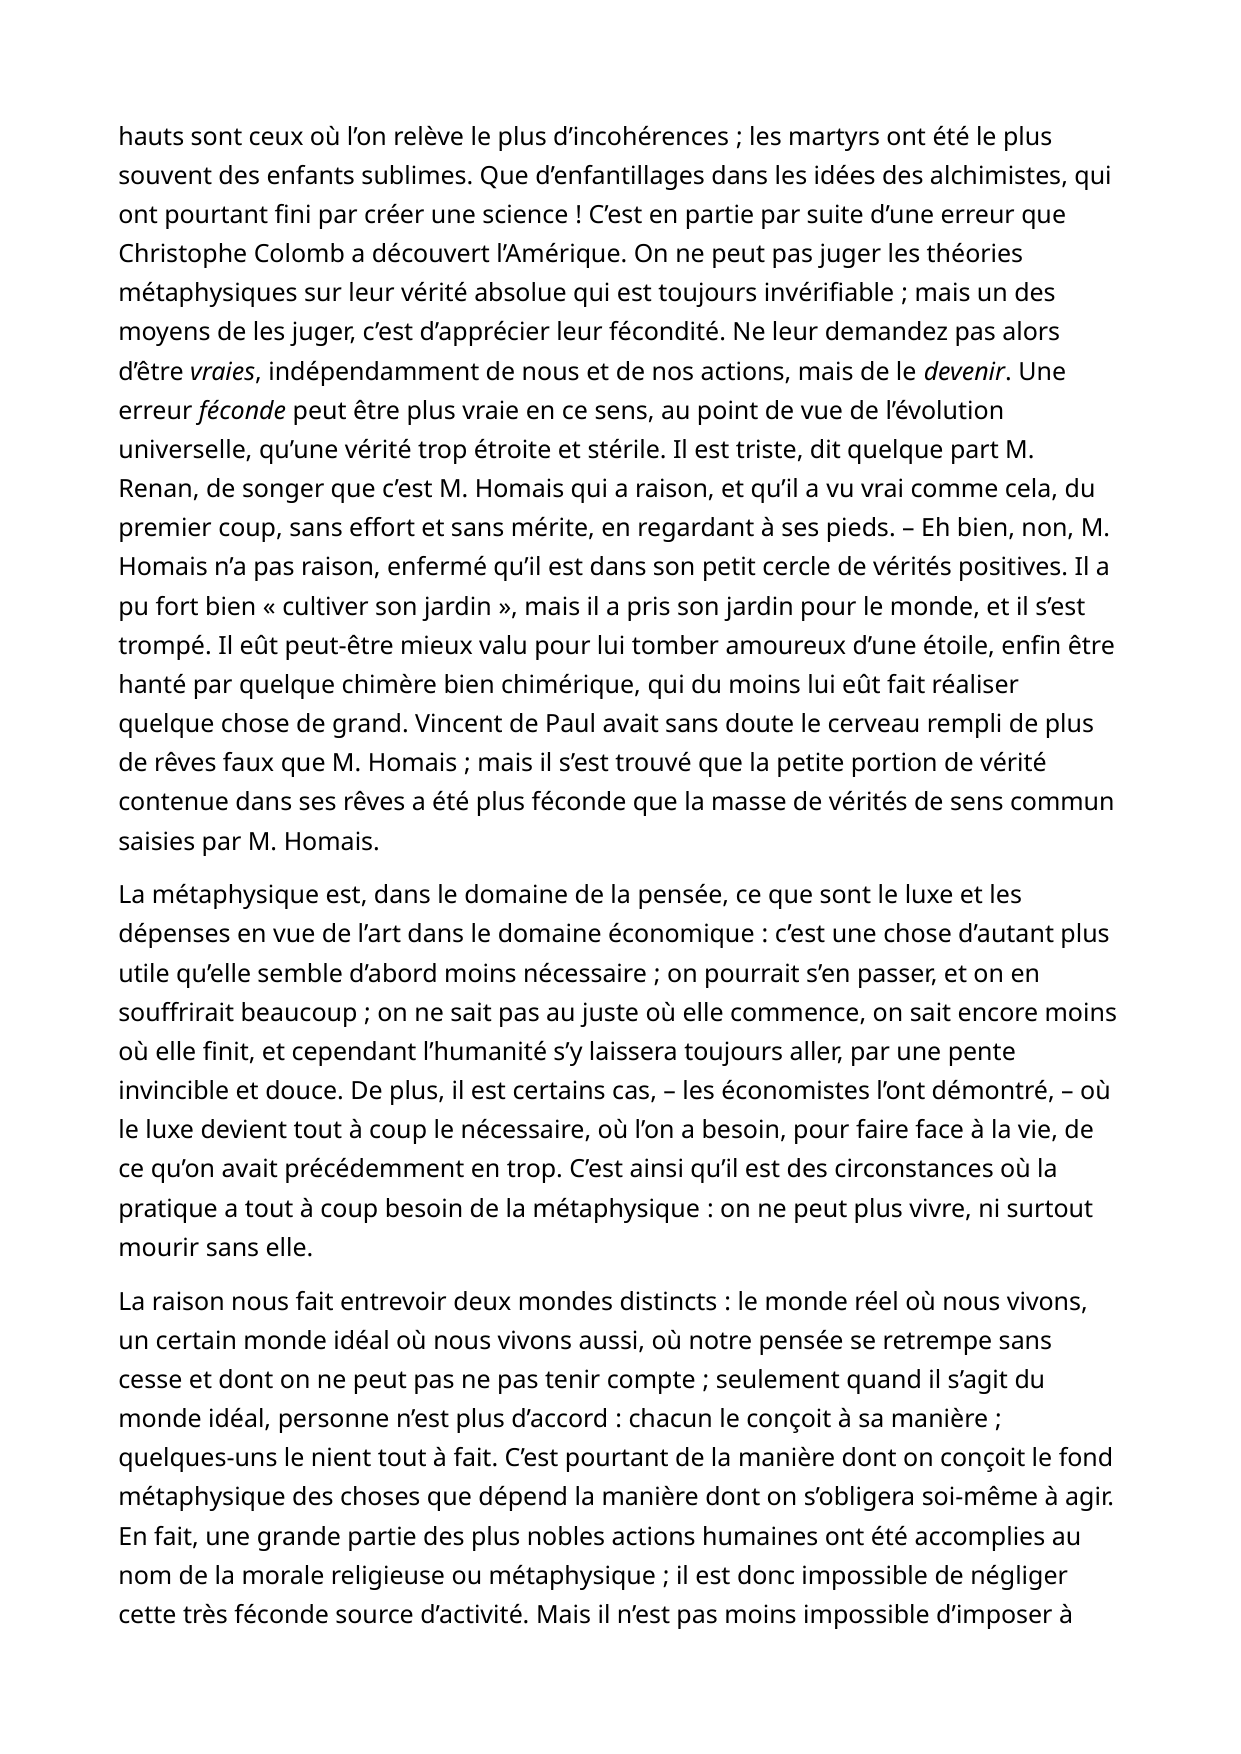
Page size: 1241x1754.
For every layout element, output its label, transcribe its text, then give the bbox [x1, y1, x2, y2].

text La raison nous fait entrevoir deux mondes distincts : le monde réel où nous vivons, un certain monde idéal où nous vivons aussi, où notre pensée se retrempe sans cesse et dont on ne peut pas ne pas tenir compte ; seulement quand il s’agit du monde idéal, personne n’est plus d’accord : chacun le conçoit à sa manière ; quelques-uns le nient tout à fait. C’est pourtant de la manière dont on conçoit le fond métaphysique des choses que dépend la manière dont on s’obligera soi-même à agir. En fait, une grande partie des plus nobles actions humaines ont été accomplies au nom de la morale religieuse ou métaphysique ; il est donc impossible de négliger cette très féconde source d’activité. Mais il n’est pas moins impossible d’imposer à [118, 1283, 1122, 1631]
text La métaphysique est, dans le domaine de la pensée, ce que sont le luxe et les dépenses en vue de l’art dans le domaine économique : c’est une chose d’autant plus utile qu’elle semble d’abord moins nécessaire ; on pourrait s’en passer, et on en souffrirait beaucoup ; on ne sait pas au juste où elle commence, on sait encore moins où elle finit, et cependant l’humanité s’y laissera toujours aller, par une pente invincible et douce. De plus, il est certains cas, – les économistes l’ont démontré, – où le luxe devient tout à coup le nécessaire, où l’on a besoin, pour faire face à la vie, de ce qu’on avait précédemment en trop. C’est ainsi qu’il est des circonstances où la pratique a tout à coup besoin de la métaphysique : on ne peut plus vivre, ni surtout mourir sans elle. [118, 877, 1122, 1263]
text hauts sont ceux où l’on relève le plus d’incohérences ; les martyrs ont été le plus souvent des enfants sublimes. Que d’enfantillages dans les idées des alchimistes, qui ont pourtant fini par créer une science ! C’est en partie par suite d’une erreur que Christophe Colomb a découvert l’Amérique. On ne peut pas juger les théories métaphysiques sur leur vérité absolue qui est toujours invérifiable ; mais un des moyens de les juger, c’est d’apprécier leur fécondité. Ne leur demandez pas alors d’être vraies, indépendamment de nous et de nos actions, mais de le devenir. Une erreur féconde peut être plus vraie en ce sens, au point de vue de l’évolution universelle, qu’une vérité trop étroite et stérile. Il est triste, dit quelque part M. Renan, de songer que c’est M. Homais qui a raison, et qu’il a vu vrai comme cela, du premier coup, sans effort et sans mérite, en regardant à ses pieds. – Eh bien, non, M. Homais n’a pas raison, enfermé qu’il est dans son petit cercle de vérités positives. Il a pu fort bien « cultiver son jardin », mais il a pris son jardin pour le monde, et il s’est trompé. Il eût peut-être mieux valu pour lui tomber amoureux d’une étoile, enfin être hanté par quelque chimère bien chimérique, qui du moins lui eût fait réaliser quelque chose de grand. Vincent de Paul avait sans doute le cerveau rempli de plus de rêves faux que M. Homais ; mais il s’est trouvé que la petite portion de vérité contenue dans ses rêves a été plus féconde que la masse de vérités de sens commun saisies par M. Homais. [118, 118, 1122, 857]
